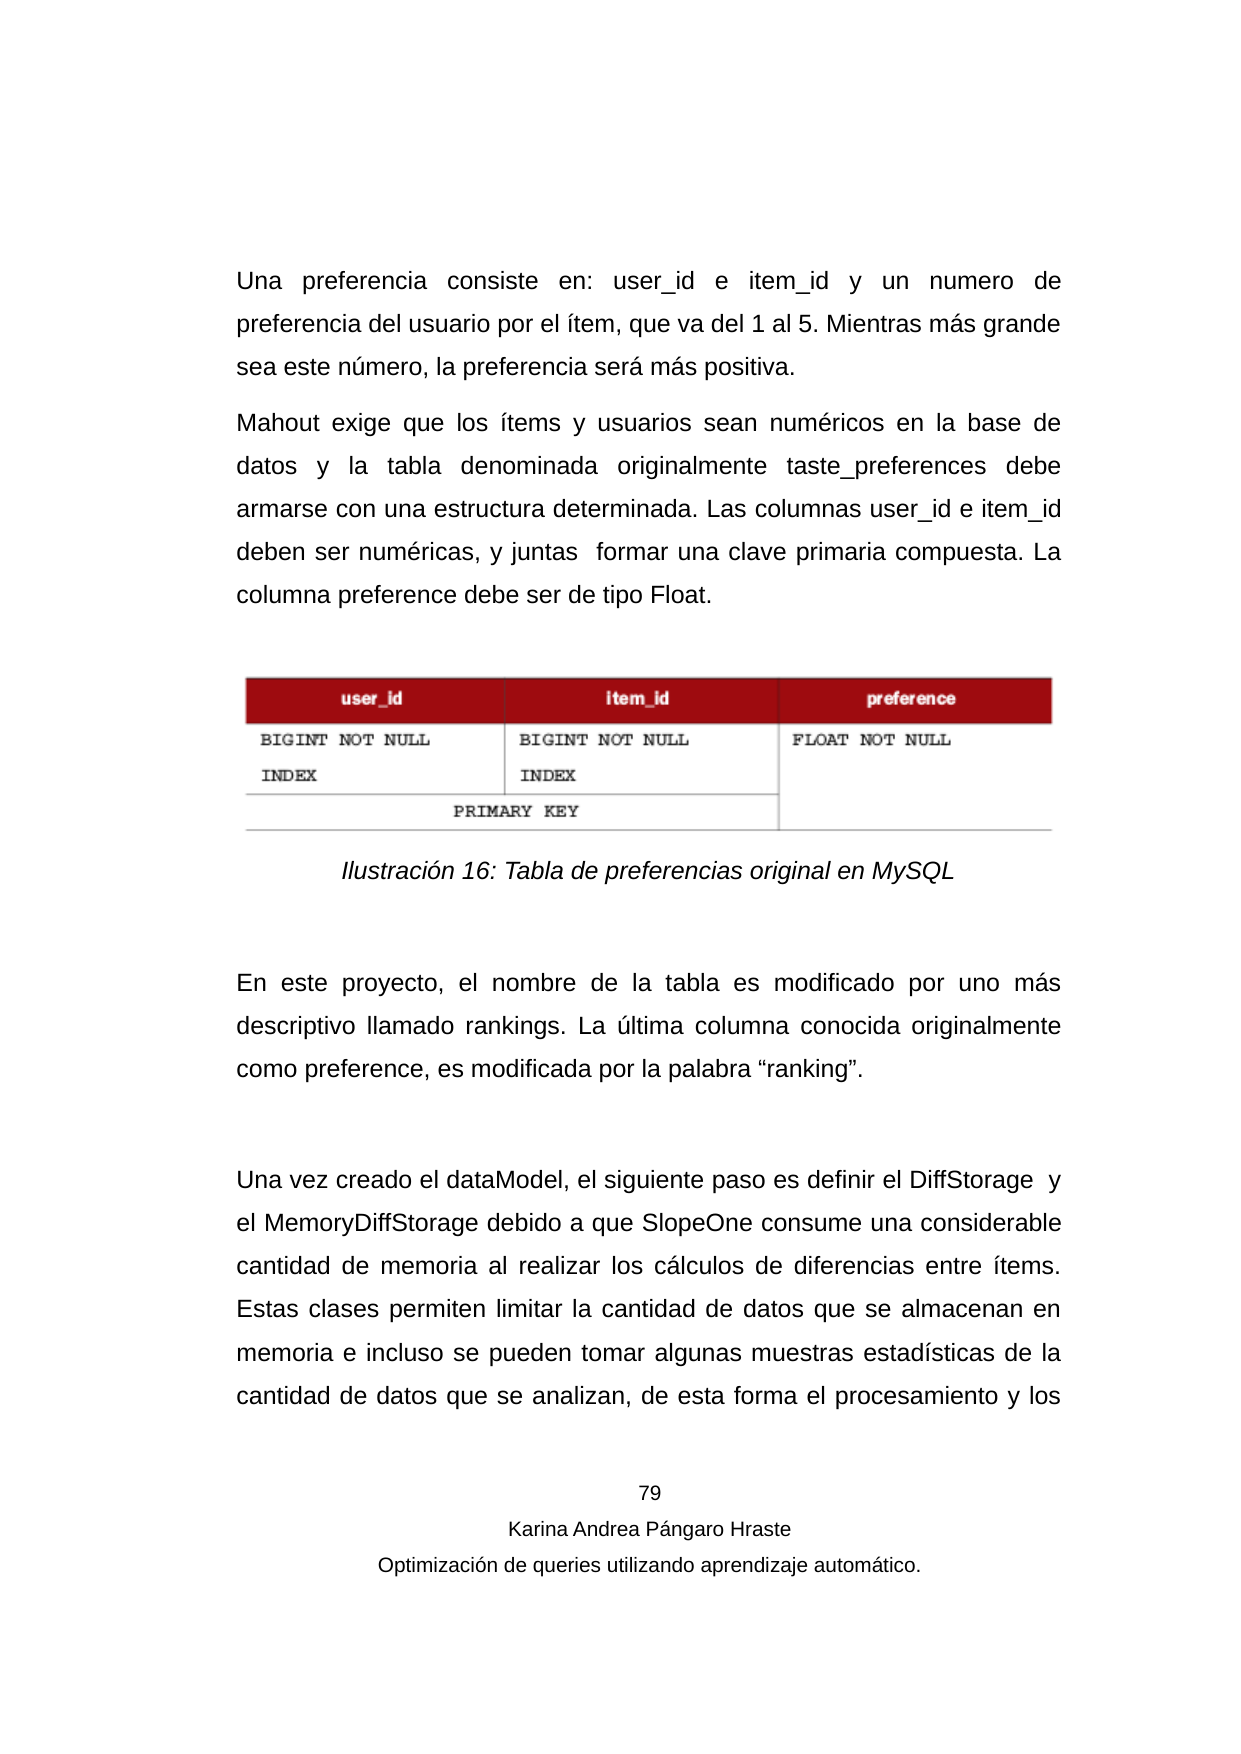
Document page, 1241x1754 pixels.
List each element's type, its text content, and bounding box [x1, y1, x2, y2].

text En este proyecto, el nombre de la tabla es modificado por uno más descriptivo llamado rankings. La última columna conocida originalmente como preference, es modificada por la palabra “ranking”. [236, 967, 1063, 1082]
text Una preferencia consiste en: user_id e item_id y un numero de preferencia del usuario por el ítem, que va del 1 al 5. Mientras más grande sea este número, la preferencia será más positiva. [236, 266, 1063, 381]
text Mahout exige que los ítems y usuarios sean numéricos en la base de datos y la tabla denominada originalmente taste_preferences debe armarse con una estructura determinada. Las columnas user_id e item_id deben ser numéricas, y juntas formar una clave primaria compuesta. La columna preference debe ser de tipo Float. [236, 408, 1063, 609]
text Una vez creado el dataModel, el siguiente paso es definir el DiffStorage y el MemoryDiffStorage debido a que SlopeOne consume una considerable cantidad de memoria al realizar los cálculos de diferencias entre ítems. Estas clases permiten limitar la cantidad de datos que se almacenan en memoria e incluso se pueden tomar algunas muestras estadísticas de la cantidad de datos que se analizan, de esta forma el procesamiento y los [236, 1165, 1063, 1409]
text Ilustración 16: Tabla de preferencias original en MySQL [236, 842, 1063, 885]
picture [236, 667, 1063, 842]
